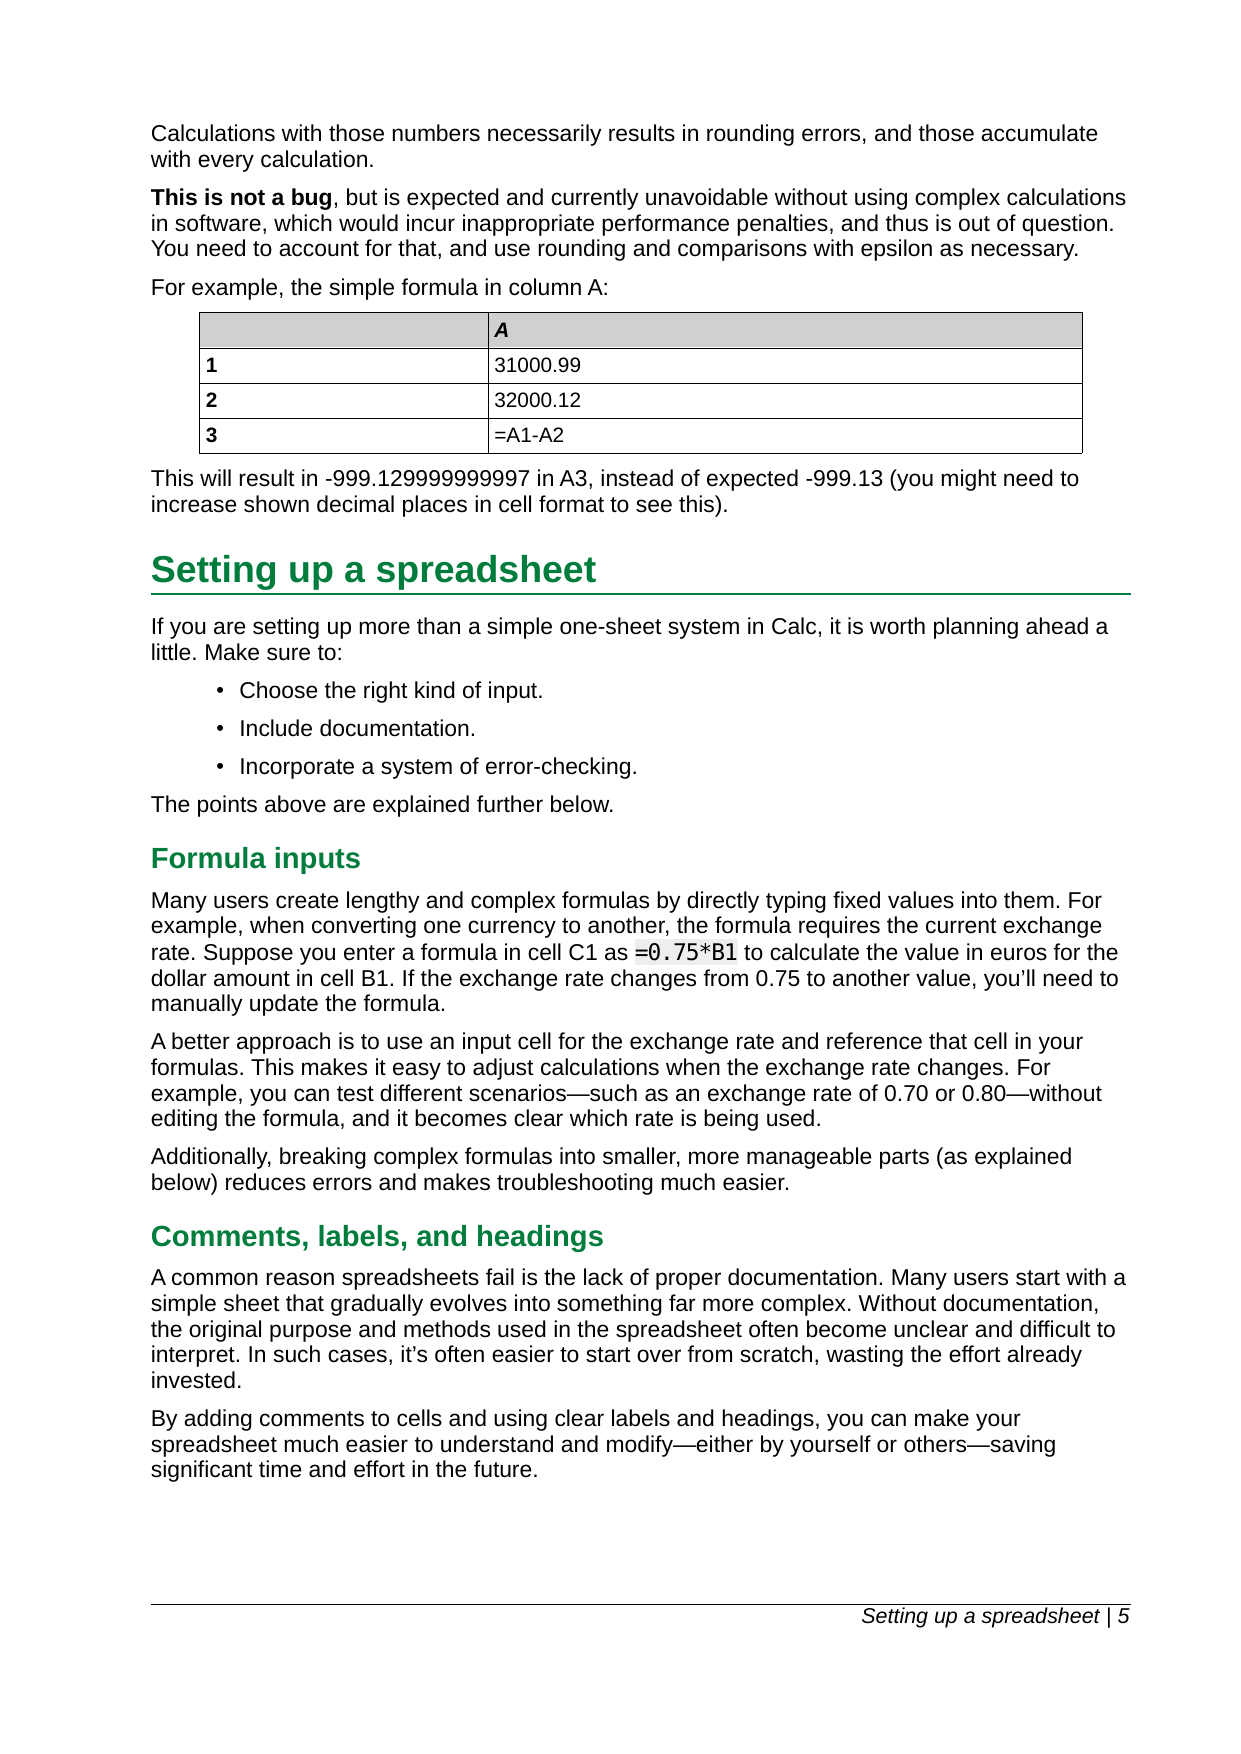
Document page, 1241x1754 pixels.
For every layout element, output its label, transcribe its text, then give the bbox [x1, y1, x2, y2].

text Many users create lengthy and complex formulas by directly typing fixed values into them. For example, when converting one currency to another, the formula requires the current exchange rate. Suppose you enter a formula in cell C1 as =0.75*B1 to calculate the value in euros for the dollar amount in cell B1. If the exchange rate changes from 0.75 to another value, you’ll need to manually update the formula. [151, 887, 1131, 1017]
subtitle Comments, labels, and headings [151, 1220, 1131, 1253]
text This will result in -999.129999999997 in A3, instead of expected -999.13 (you might need to increase shown decimal places in cell format to see this). [151, 466, 1131, 517]
subtitle Formula inputs [151, 842, 1131, 875]
subtitle Setting up a spreadsheet [151, 548, 1131, 593]
list Choose the right kind of input. [224, 678, 1131, 703]
list Incorporate a system of error-checking. [224, 754, 1131, 779]
list If you are setting up more than a simple one-sheet system in Calc, it is worth planning ahead a little. Make sure to: [151, 614, 1131, 665]
table_cell 32000.12 [489, 384, 1082, 418]
table_header A [489, 313, 1082, 347]
table_cell 3 [200, 419, 488, 453]
text Additionally, breaking complex formulas into smaller, more manageable parts (as explained below) reduces errors and makes troubleshooting much easier. [151, 1144, 1131, 1195]
table_header [200, 313, 488, 347]
text For example, the simple formula in column A: [151, 274, 1131, 300]
text This is not a bug, but is expected and currently unavoidable without using complex calculations in software, which would incur inappropriate performance penalties, and thus is out of question. You need to account for that, and use rounding and comparisons with epsilon as necessary. [151, 185, 1131, 262]
text By adding comments to cells and using clear labels and headings, you can make your spreadsheet much easier to understand and modify—either by yourself or others—saving significant time and effort in the future. [151, 1406, 1131, 1483]
text A better approach is to use an input cell for the exchange rate and reference that cell in your formulas. This makes it easy to adjust calculations when the exchange rate changes. For example, you can test different scenarios—such as an exchange rate of 0.70 or 0.80—without editing the formula, and it becomes clear which rate is being used. [151, 1029, 1131, 1132]
table_cell 1 [200, 349, 488, 383]
table_cell 2 [200, 384, 488, 418]
text A common reason spreadsheets fail is the lack of proper documentation. Many users start with a simple sheet that gradually evolves into something far more complex. Without documentation, the original purpose and methods used in the spreadsheet often become unclear and difficult to interpret. In such cases, it’s often easier to start over from scratch, wasting the effort already invested. [151, 1265, 1131, 1393]
list Include documentation. [224, 716, 1131, 741]
table_cell 31000.99 [489, 349, 1082, 383]
text The points above are explained further below. [151, 792, 1131, 818]
table_cell =A1-A2 [489, 419, 1082, 453]
text Calculations with those numbers necessarily results in rounding errors, and those accumulate with every calculation. [151, 121, 1131, 172]
